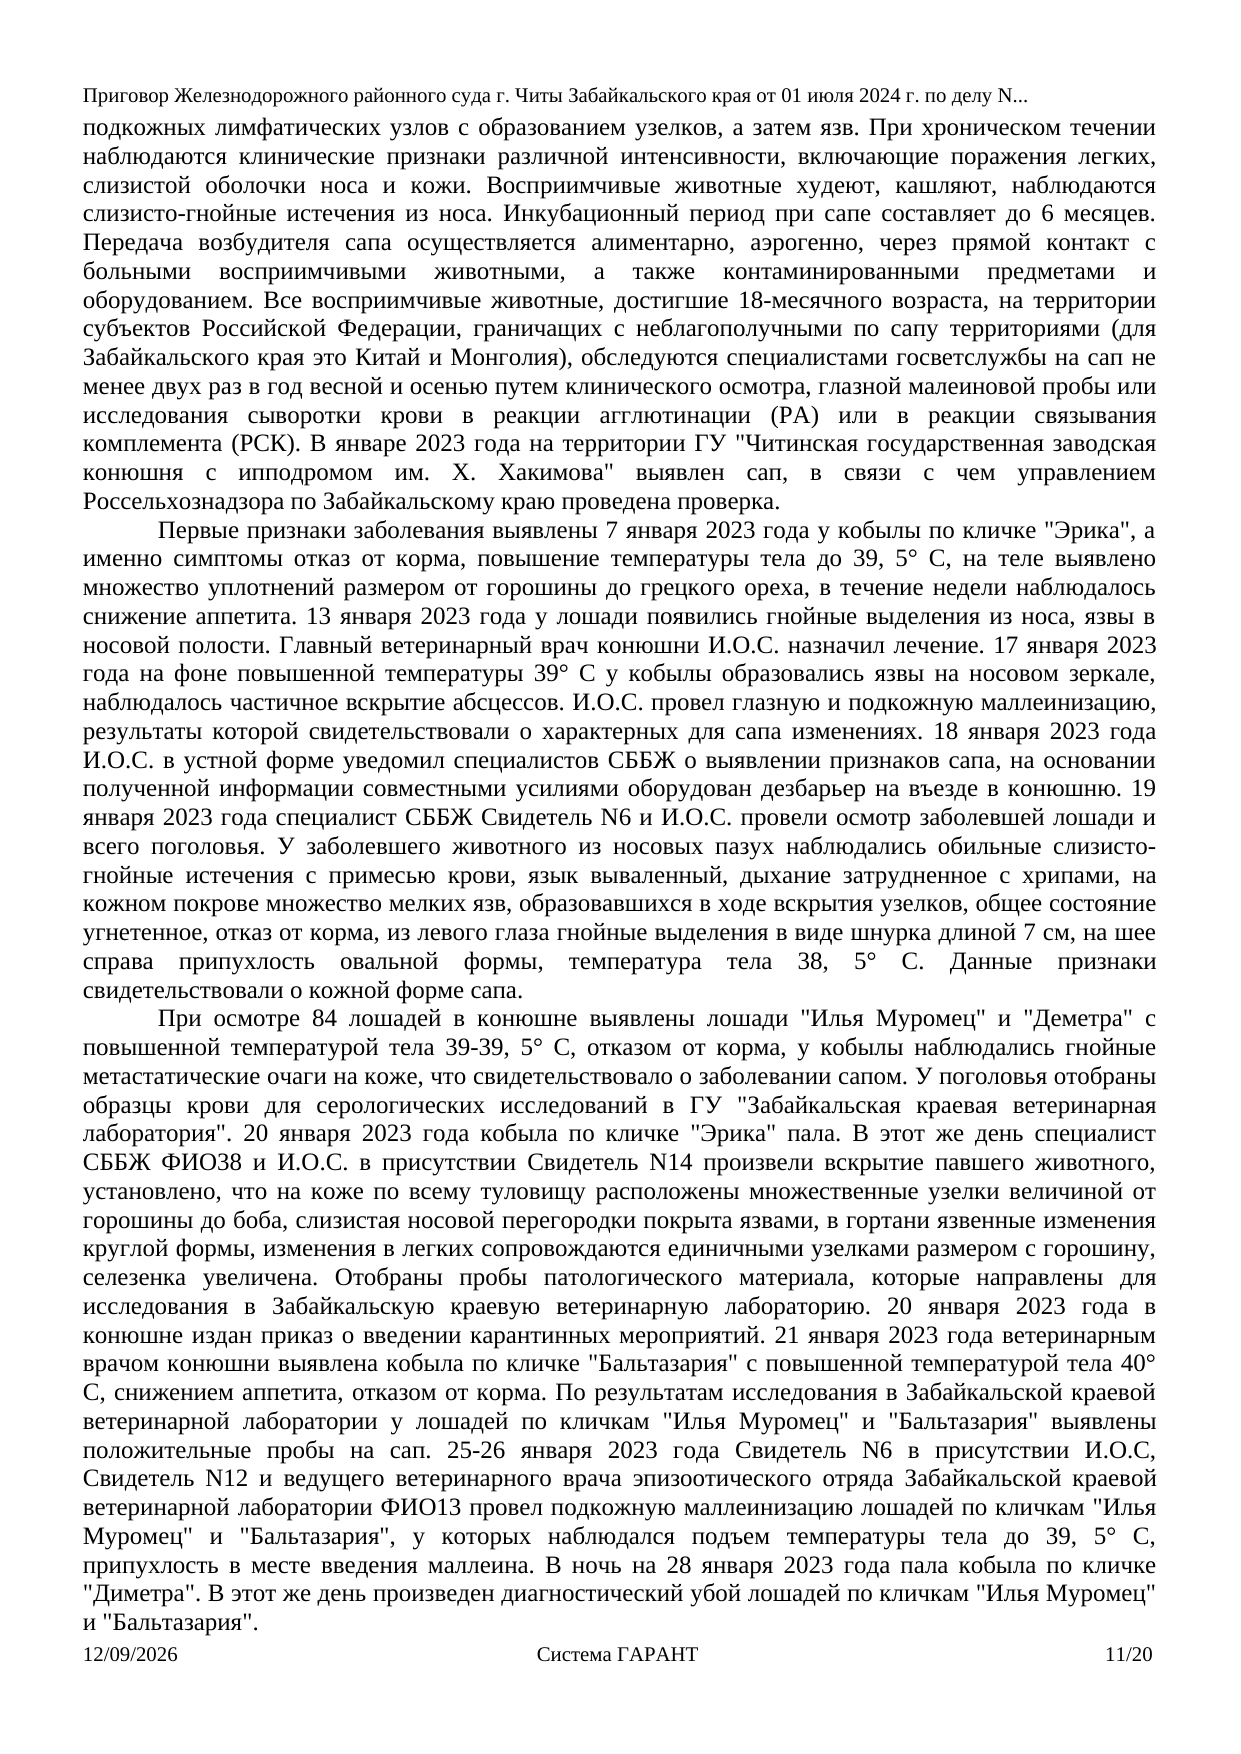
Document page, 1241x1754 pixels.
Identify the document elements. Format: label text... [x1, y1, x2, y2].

text При осмотре 84 лошадей в конюшне выявлены лошади "Илья Муромец" и "Деметра" с повышенной температурой тела 39-39, 5° C, отказом от корма, у кобылы наблюдались гнойные метастатические очаги на коже, что свидетельствовало о заболевании сапом. У поголовья отобраны образцы крови для серологических исследований в ГУ "Забайкальская краевая ветеринарная лаборатория". 20 января 2023 года кобыла по кличке "Эрика" пала. В этот же день специалист СББЖ ФИО38 и И.О.С. в присутствии Свидетель N14 произвели вскрытие павшего животного, установлено, что на коже по всему туловищу расположены множественные узелки величиной от горошины до боба, слизистая носовой перегородки покрыта язвами, в гортани язвенные изменения круглой формы, изменения в легких сопровождаются единичными узелками размером с горошину, селезенка увеличена. Отобраны пробы патологического материала, которые направлены для исследования в Забайкальскую краевую ветеринарную лабораторию. 20 января 2023 года в конюшне издан приказ о введении карантинных мероприятий. 21 января 2023 года ветеринарным врачом конюшни выявлена кобыла по кличке "Бальтазария" с повышенной температурой тела 40° C, снижением аппетита, отказом от корма. По результатам исследования в Забайкальской краевой ветеринарной лаборатории у лошадей по кличкам "Илья Муромец" и "Бальтазария" выявлены положительные пробы на сап. 25-26 января 2023 года Свидетель N6 в присутствии И.О.С, Свидетель N12 и ведущего ветеринарного врача эпизоотического отряда Забайкальской краевой ветеринарной лаборатории ФИО13 провел подкожную маллеинизацию лошадей по кличкам "Илья Муромец" и "Бальтазария", у которых наблюдался подъем температуры тела до 39, 5° C, припухлость в месте введения маллеина. В ночь на 28 января 2023 года пала кобыла по кличке "Диметра". В этот же день произведен диагностический убой лошадей по кличкам "Илья Муромец" и "Бальтазария". [83, 1003, 1157, 1636]
text подкожных лимфатических узлов с образованием узелков, а затем язв. При хроническом течении наблюдаются клинические признаки различной интенсивности, включающие поражения легких, слизистой оболочки носа и кожи. Восприимчивые животные худеют, кашляют, наблюдаются слизисто-гнойные истечения из носа. Инкубационный период при сапе составляет до 6 месяцев. Передача возбудителя сапа осуществляется алиментарно, аэрогенно, через прямой контакт с больными восприимчивыми животными, а также контаминированными предметами и оборудованием. Все восприимчивые животные, достигшие 18-месячного возраста, на территории субъектов Российской Федерации, граничащих с неблагополучными по сапу территориями (для Забайкальского края это Китай и Монголия), обследуются специалистами госветслужбы на сап не менее двух раз в год весной и осенью путем клинического осмотра, глазной малеиновой пробы или исследования сыворотки крови в реакции агглютинации (РА) или в реакции связывания комплемента (РСК). В январе 2023 года на территории ГУ "Читинская государственная заводская конюшня с ипподромом им. X. Хакимова" выявлен сап, в связи с чем управлением Россельхознадзора по Забайкальскому краю проведена проверка. [83, 112, 1157, 515]
text Первые признаки заболевания выявлены 7 января 2023 года у кобылы по кличке "Эрика", а именно симптомы отказ от корма, повышение температуры тела до 39, 5° C, на теле выявлено множество уплотнений размером от горошины до грецкого ореха, в течение недели наблюдалось снижение аппетита. 13 января 2023 года у лошади появились гнойные выделения из носа, язвы в носовой полости. Главный ветеринарный врач конюшни И.О.С. назначил лечение. 17 января 2023 года на фоне повышенной температуры 39° C у кобылы образовались язвы на носовом зеркале, наблюдалось частичное вскрытие абсцессов. И.О.С. провел глазную и подкожную маллеинизацию, результаты которой свидетельствовали о характерных для сапа изменениях. 18 января 2023 года И.О.С. в устной форме уведомил специалистов СББЖ о выявлении признаков сапа, на основании полученной информации совместными усилиями оборудован дезбарьер на въезде в конюшню. 19 января 2023 года специалист СББЖ Свидетель N6 и И.О.С. провели осмотр заболевшей лошади и всего поголовья. У заболевшего животного из носовых пазух наблюдались обильные слизисто-гнойные истечения с примесью крови, язык вываленный, дыхание затрудненное с хрипами, на кожном покрове множество мелких язв, образовавшихся в ходе вскрытия узелков, общее состояние угнетенное, отказ от корма, из левого глаза гнойные выделения в виде шнурка длиной 7 см, на шее справа припухлость овальной формы, температура тела 38, 5° C. Данные признаки свидетельствовали о кожной форме сапа. [83, 515, 1157, 1003]
